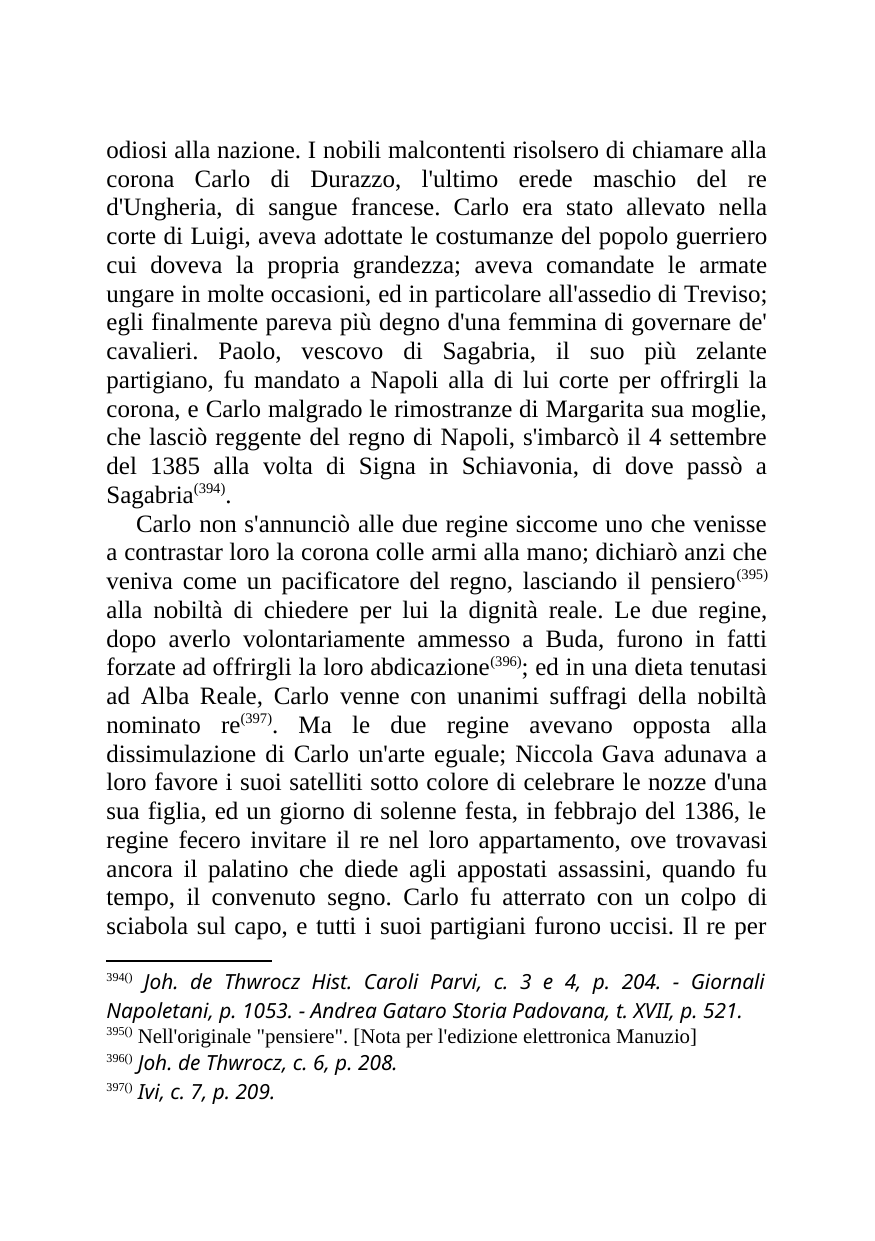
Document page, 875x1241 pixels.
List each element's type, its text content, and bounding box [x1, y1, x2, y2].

text () Nell'originale "pensiere". [Nota per l'edizione elettronica Manuzio] [106, 1024, 768, 1048]
text odiosi alla nazione. I nobili malcontenti risolsero di chiamare alla corona Carlo di Durazzo, l'ultimo erede maschio del re d'Ungheria, di sangue francese. Carlo era stato allevato nella corte di Luigi, aveva adottate le costumanze del popolo guerriero cui doveva la propria grandezza; aveva comandate le armate ungare in molte occasioni, ed in particolare all'assedio di Treviso; egli finalmente pareva più degno d'una femmina di governare de' cavalieri. Paolo, vescovo di Sagabria, il suo più zelante partigiano, fu mandato a Napoli alla di lui corte per offrirgli la corona, e Carlo malgrado le rimostranze di Margarita sua moglie, che lasciò reggente del regno di Napoli, s'imbarcò il 4 settembre del 1385 alla volta di Signa in Schiavonia, di dove passò a Sagabria(). [106, 135, 768, 509]
text () Ivi, c. 7, p. 209. [106, 1077, 768, 1105]
text Carlo non s'annunciò alle due regine siccome uno che venisse a contrastar loro la corona colle armi alla mano; dichiarò anzi che veniva come un pacificatore del regno, lasciando il pensiero() alla nobiltà di chiedere per lui la dignità reale. Le due regine, dopo averlo volontariamente ammesso a Buda, furono in fatti forzate ad offrirgli la loro abdicazione(); ed in una dieta tenutasi ad Alba Reale, Carlo venne con unanimi suffragi della nobiltà nominato re(). Ma le due regine avevano opposta alla dissimulazione di Carlo un'arte eguale; Niccola Gava adunava a loro favore i suoi satelliti sotto colore di celebrare le nozze d'una sua figlia, ed un giorno di solenne festa, in febbrajo del 1386, le regine fecero invitare il re nel loro appartamento, ove trovavasi ancora il palatino che diede agli appostati assassini, quando fu tempo, il convenuto segno. Carlo fu atterrato con un colpo di sciabola sul capo, e tutti i suoi partigiani furono uccisi. Il re per [106, 509, 768, 940]
text () Joh. de Thwrocz Hist. Caroli Parvi, c. 3 e 4, p. 204. - Giornali Napoletani, p. 1053. - Andrea Gataro Storia Padovana, t. XVII, p. 521. [106, 967, 768, 1024]
text () Joh. de Thwrocz, c. 6, p. 208. [106, 1048, 768, 1077]
